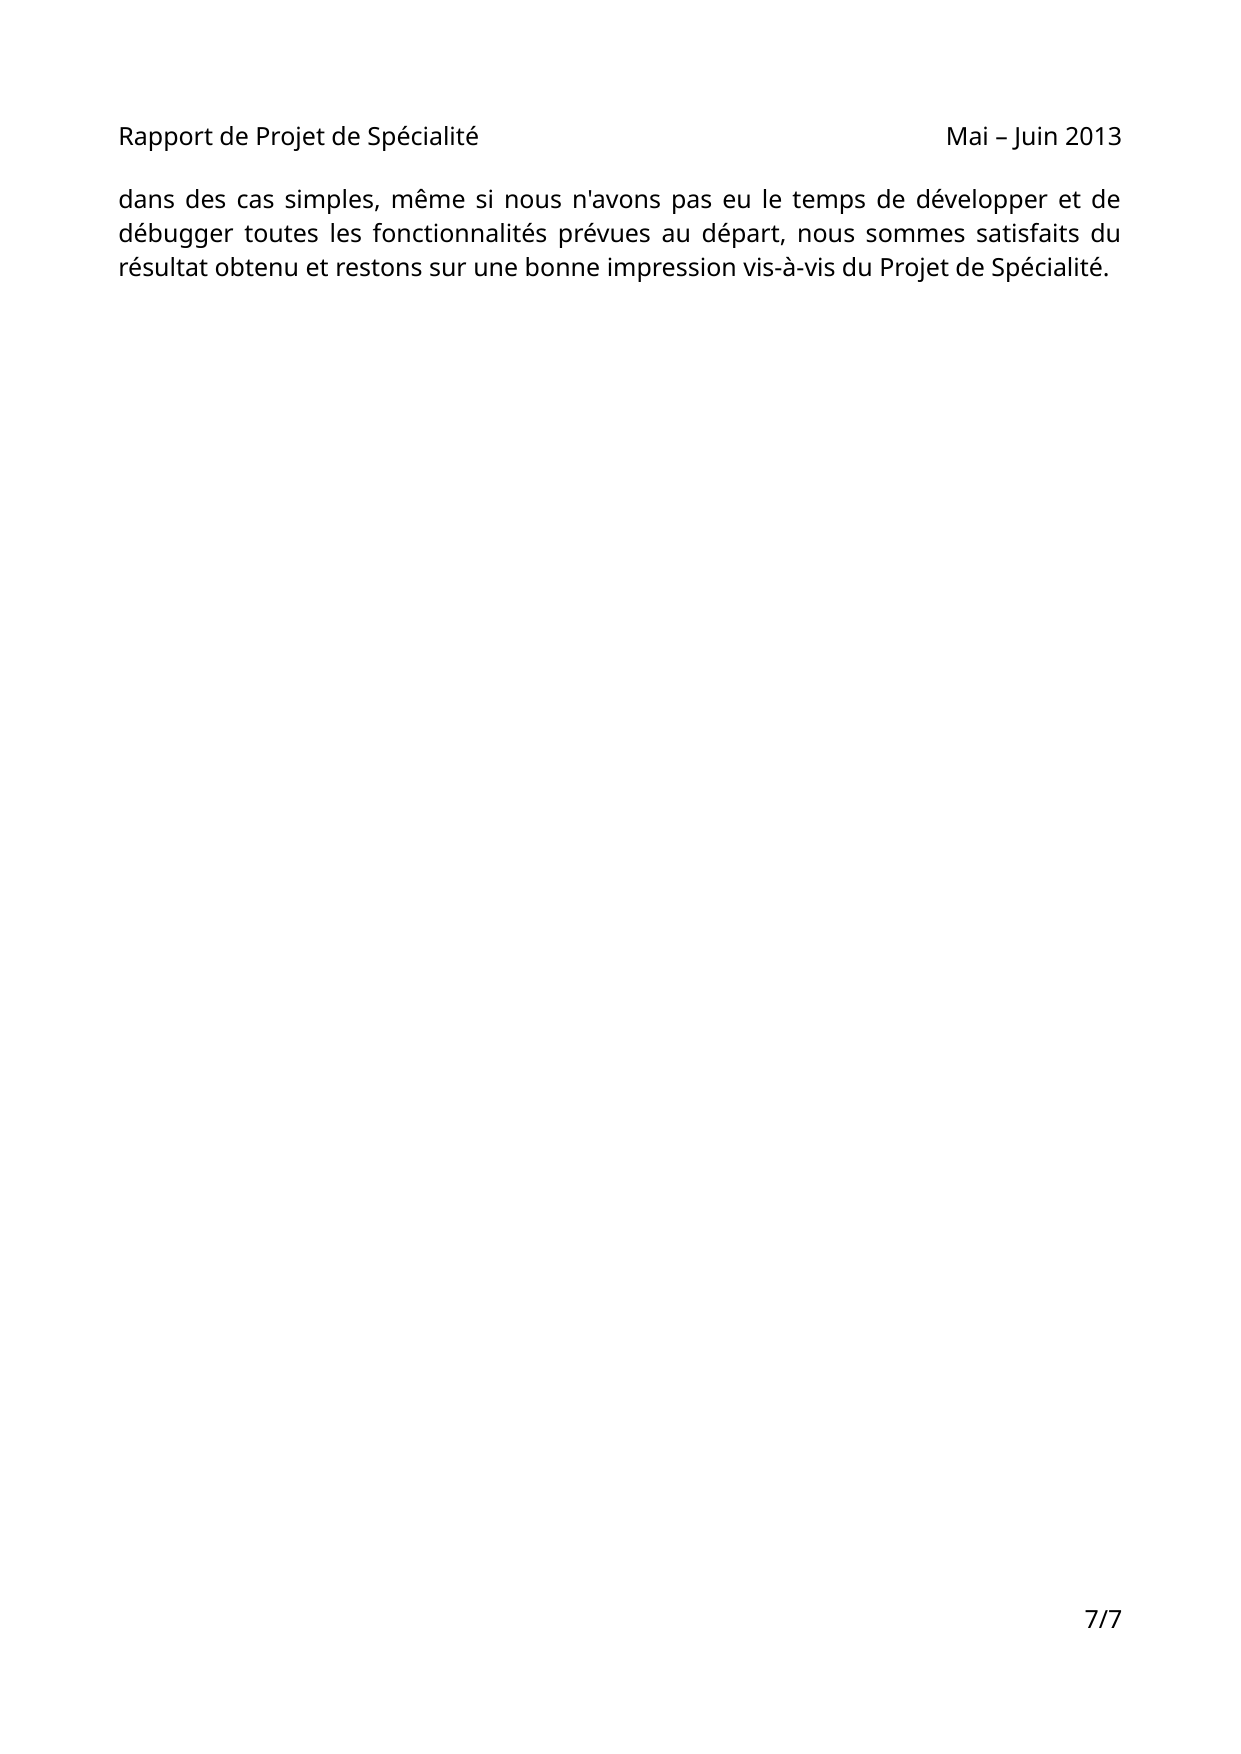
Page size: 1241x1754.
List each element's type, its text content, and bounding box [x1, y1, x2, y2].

text dans des cas simples, même si nous n'avons pas eu le temps de développer et de débugger toutes les fonctionnalités prévues au départ, nous sommes satisfaits du résultat obtenu et restons sur une bonne impression vis-à-vis du Projet de Spécialité. [118, 182, 1122, 284]
